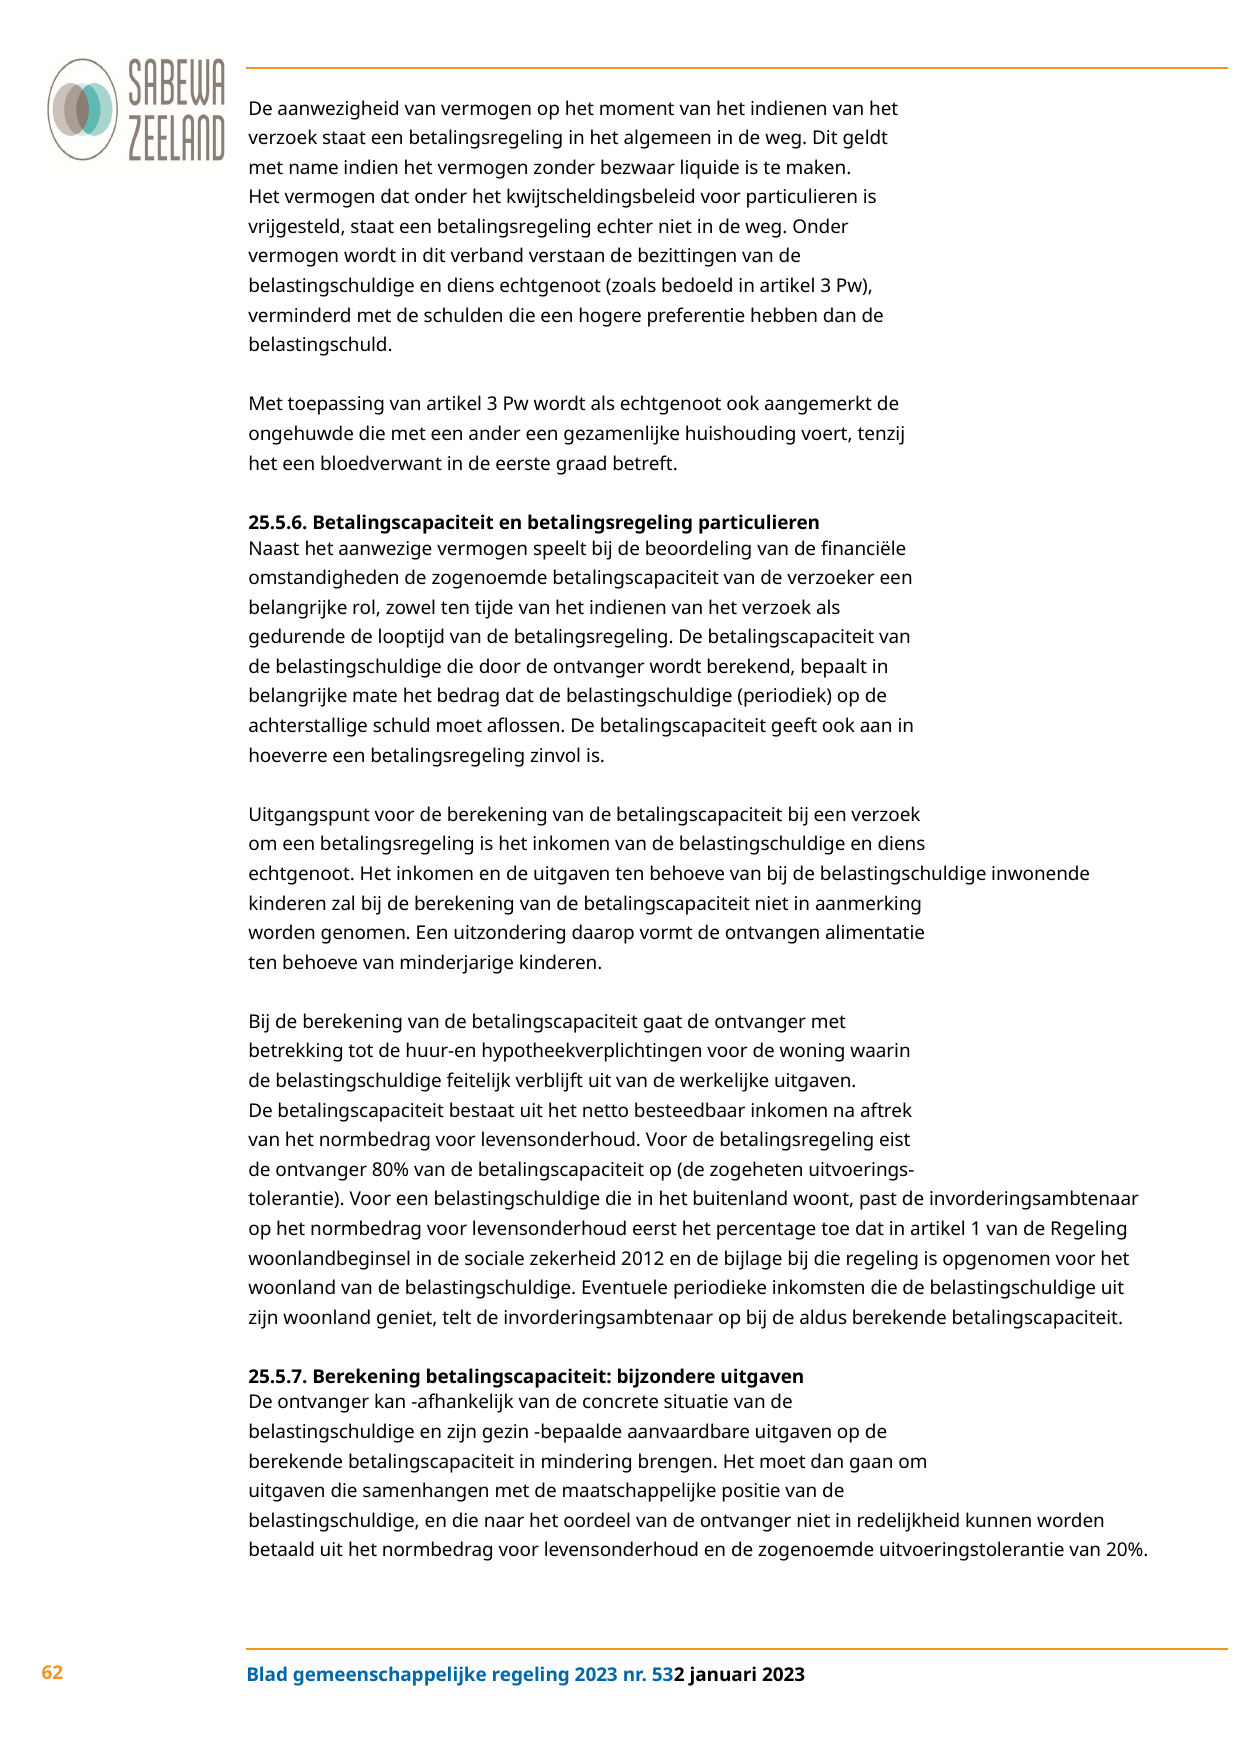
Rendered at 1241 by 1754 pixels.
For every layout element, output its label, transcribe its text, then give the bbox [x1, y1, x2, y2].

text met name indien het vermogen zonder bezwaar liquide is te maken. [248, 154, 1152, 180]
text tolerantie). Voor een belastingschuldige die in het buitenland woont, past de invorderingsambtenaar op het normbedrag voor levensonderhoud eerst het percentage toe dat in artikel 1 van de Regeling woonlandbeginsel in de sociale zekerheid 2012 en de bijlage bij die regeling is opgenomen voor het woonland van de belastingschuldige. Eventuele periodieke inkomsten die de belastingschuldige uit zijn woonland geniet, telt de invorderingsambtenaar op bij de aldus berekende betalingscapaciteit. [248, 1186, 1152, 1329]
text verzoek staat een betalingsregeling in het algemeen in de weg. Dit geldt [248, 124, 1152, 150]
text de belastingschuldige die door de ontvanger wordt berekend, bepaalt in [248, 653, 1152, 679]
text kinderen zal bij de berekening van de betalingscapaciteit niet in aanmerking [248, 890, 1152, 915]
text worden genomen. Een uitzondering daarop vormt de ontvangen alimentatie [248, 919, 1152, 945]
text vermogen wordt in dit verband verstaan de bezittingen van de [248, 243, 1152, 268]
text vrijgesteld, staat een betalingsregeling echter niet in de weg. Onder [248, 213, 1152, 239]
text De ontvanger kan -afhankelijk van de concrete situatie van de [248, 1389, 1152, 1414]
text belastingschuldige en diens echtgenoot (zoals bedoeld in artikel 3 Pw), [248, 272, 1152, 298]
text Naast het aanwezige vermogen speelt bij de beoordeling van de financiële [248, 535, 1152, 560]
text berekende betalingscapaciteit in mindering brengen. Het moet dan gaan om [248, 1448, 1152, 1474]
text de belastingschuldige feitelijk verblijft uit van de werkelijke uitgaven. [248, 1067, 1152, 1093]
text ongehuwde die met een ander een gezamenlijke huishouding voert, tenzij [248, 420, 1152, 446]
text belastingschuldige, en die naar het oordeel van de ontvanger niet in redelijkheid kunnen worden betaald uit het normbedrag voor levensonderhoud en de zogenoemde uitvoeringstolerantie van 20%. [248, 1507, 1152, 1562]
text Met toepassing van artikel 3 Pw wordt als echtgenoot ook aangemerkt de [248, 391, 1152, 416]
text hoeverre een betalingsregeling zinvol is. [248, 742, 1152, 767]
text Het vermogen dat onder het kwijtscheldingsbeleid voor particulieren is [248, 183, 1152, 209]
picture [41, 47, 231, 172]
text De betalingscapaciteit bestaat uit het netto besteedbaar inkomen na aftrek [248, 1097, 1152, 1122]
text achterstallige schuld moet aflossen. De betalingscapaciteit geeft ook aan in [248, 712, 1152, 738]
text 25.5.7. Berekening betalingscapaciteit: bijzondere uitgaven [248, 1363, 1152, 1389]
text van het normbedrag voor levensonderhoud. Voor de betalingsregeling eist [248, 1126, 1152, 1152]
text Bij de berekening van de betalingscapaciteit gaat de ontvanger met [248, 1008, 1152, 1034]
text echtgenoot. Het inkomen en de uitgaven ten behoeve van bij de belastingschuldige inwonende [248, 860, 1152, 886]
text De aanwezigheid van vermogen op het moment van het indienen van het [248, 95, 1152, 121]
text betrekking tot de huur-en hypotheekverplichtingen voor de woning waarin [248, 1038, 1152, 1063]
text omstandigheden de zogenoemde betalingscapaciteit van de verzoeker een [248, 564, 1152, 590]
text belangrijke mate het bedrag dat de belastingschuldige (periodiek) op de [248, 683, 1152, 708]
text 25.5.6. Betalingscapaciteit en betalingsregeling particulieren [248, 509, 1152, 535]
text gedurende de looptijd van de betalingsregeling. De betalingscapaciteit van [248, 623, 1152, 649]
text het een bloedverwant in de eerste graad betreft. [248, 450, 1152, 476]
text uitgaven die samenhangen met de maatschappelijke positie van de [248, 1477, 1152, 1503]
text belangrijke rol, zowel ten tijde van het indienen van het verzoek als [248, 594, 1152, 619]
text belastingschuld. [248, 331, 1152, 357]
text belastingschuldige en zijn gezin -bepaalde aanvaardbare uitgaven op de [248, 1418, 1152, 1444]
text om een betalingsregeling is het inkomen van de belastingschuldige en diens [248, 831, 1152, 856]
text de ontvanger 80% van de betalingscapaciteit op (de zogeheten uitvoerings- [248, 1156, 1152, 1182]
text ten behoeve van minderjarige kinderen. [248, 949, 1152, 974]
text verminderd met de schulden die een hogere preferentie hebben dan de [248, 302, 1152, 328]
text Uitgangspunt voor de berekening van de betalingscapaciteit bij een verzoek [248, 801, 1152, 827]
